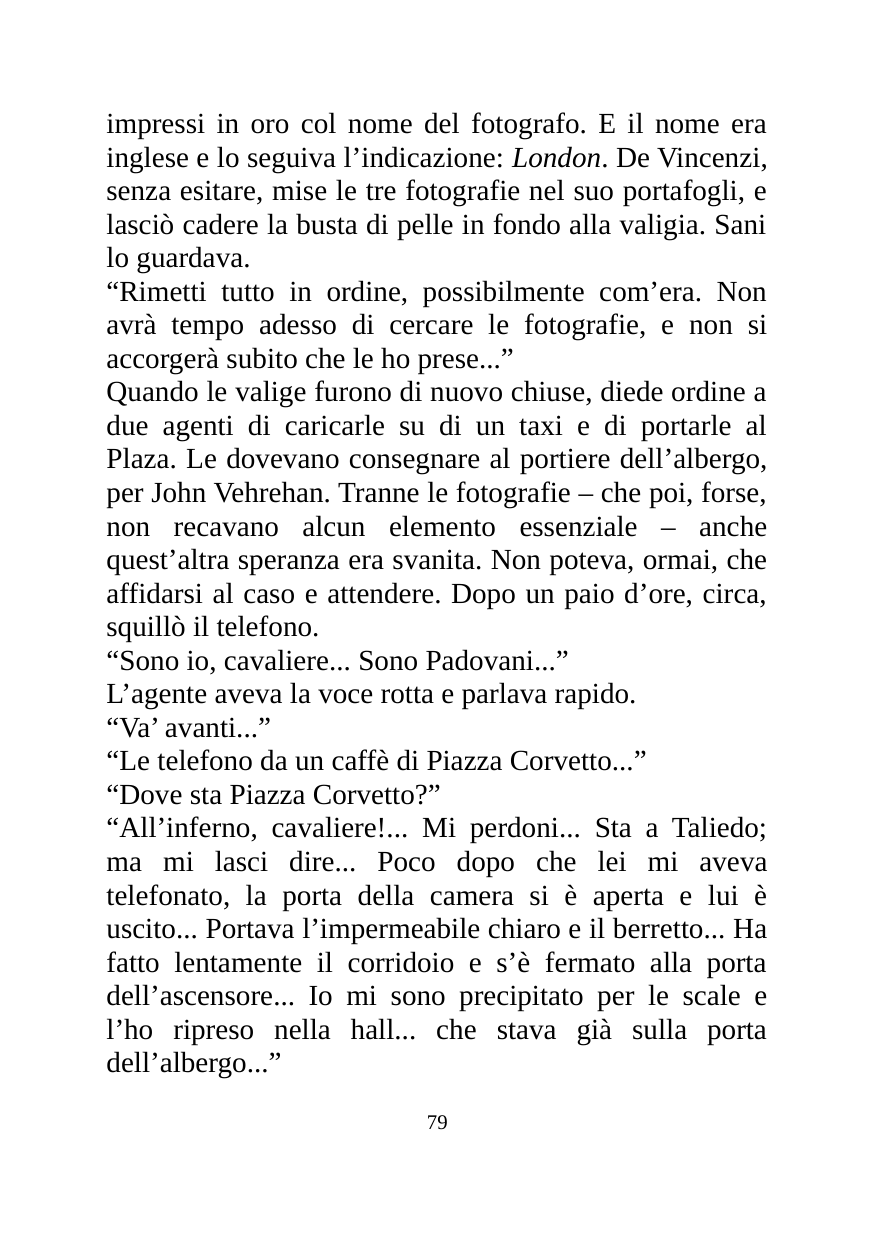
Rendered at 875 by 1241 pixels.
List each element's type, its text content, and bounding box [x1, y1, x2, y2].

text “Va’ avanti...” [106, 710, 768, 743]
text “All’inferno, cavaliere!... Mi perdoni... Sta a Taliedo; ma mi lasci dire... Poco dopo che lei mi aveva telefonato, la porta della camera si è aperta e lui è uscito... Portava l’impermeabile chiaro e il berretto... Ha fatto lentamente il corridoio e s’è fermato alla porta dell’ascensore... Io mi sono precipitato per le scale e l’ho ripreso nella hall... che stava già sulla porta dell’albergo...” [106, 811, 768, 1079]
text “Sono io, cavaliere... Sono Padovani...” [106, 643, 768, 676]
text Quando le valige furono di nuovo chiuse, diede ordine a due agenti di caricarle su di un taxi e di portarle al Plaza. Le dovevano consegnare al portiere dell’albergo, per John Vehrehan. Tranne le fotografie – che poi, forse, non recavano alcun elemento essenziale – anche quest’altra speranza era svanita. Non poteva, ormai, che affidarsi al caso e attendere. Dopo un paio d’ore, circa, squillò il telefono. [106, 374, 768, 643]
text L’agente aveva la voce rotta e parlava rapido. [106, 676, 768, 710]
text “Dove sta Piazza Corvetto?” [106, 777, 768, 811]
text impressi in oro col nome del fotografo. E il nome era inglese e lo seguiva l’indicazione: London. De Vincenzi, senza esitare, mise le tre fotografie nel suo portafogli, e lasciò cadere la busta di pelle in fondo alla valigia. Sani lo guardava. [106, 106, 768, 274]
text “Le telefono da un caffè di Piazza Corvetto...” [106, 743, 768, 777]
text “Rimetti tutto in ordine, possibilmente com’era. Non avrà tempo adesso di cercare le fotografie, e non si accorgerà subito che le ho prese...” [106, 274, 768, 374]
